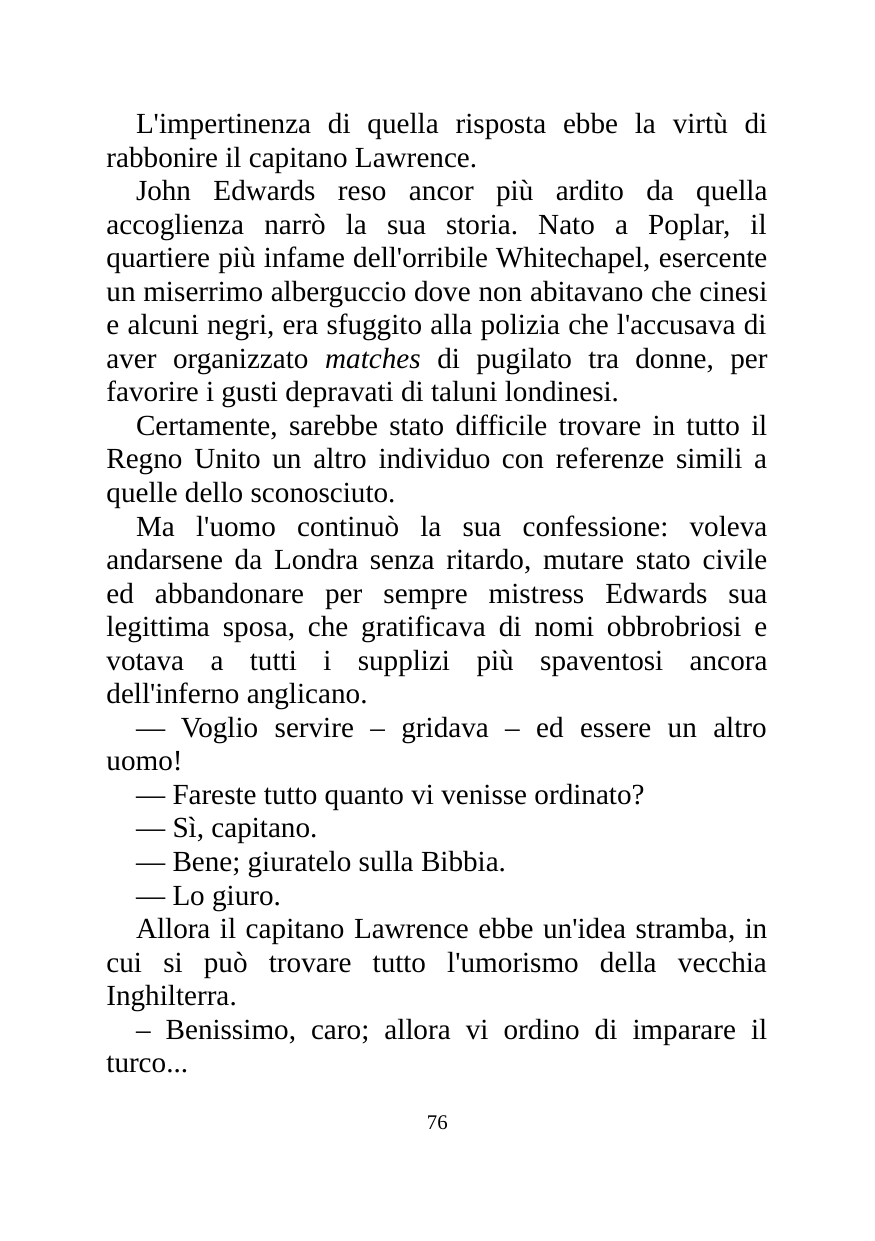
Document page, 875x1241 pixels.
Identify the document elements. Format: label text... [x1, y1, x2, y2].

text — Voglio servire – gridava – ed essere un altro uomo! [106, 710, 768, 777]
text – Benissimo, caro; allora vi ordino di imparare il turco... [106, 1012, 768, 1079]
text John Edwards reso ancor più ardito da quella accoglienza narrò la sua storia. Nato a Poplar, il quartiere più infame dell'orribile Whitechapel, esercente un miserrimo alberguccio dove non abitavano che cinesi e alcuni negri, era sfuggito alla polizia che l'accusava di aver organizzato matches di pugilato tra donne, per favorire i gusti depravati di taluni londinesi. [106, 173, 768, 408]
text — Lo giuro. [106, 878, 768, 911]
text — Sì, capitano. [106, 811, 768, 844]
text — Bene; giuratelo sulla Bibbia. [106, 844, 768, 878]
text Allora il capitano Lawrence ebbe un'idea stramba, in cui si può trovare tutto l'umorismo della vecchia Inghilterra. [106, 911, 768, 1012]
text Certamente, sarebbe stato difficile trovare in tutto il Regno Unito un altro individuo con referenze simili a quelle dello sconosciuto. [106, 408, 768, 509]
text L'impertinenza di quella risposta ebbe la virtù di rabbonire il capitano Lawrence. [106, 106, 768, 173]
text Ma l'uomo continuò la sua confessione: voleva andarsene da Londra senza ritardo, mutare stato civile ed abbandonare per sempre mistress Edwards sua legittima sposa, che gratificava di nomi obbrobriosi e votava a tutti i supplizi più spaventosi ancora dell'inferno anglicano. [106, 509, 768, 710]
text — Fareste tutto quanto vi venisse ordinato? [106, 777, 768, 811]
